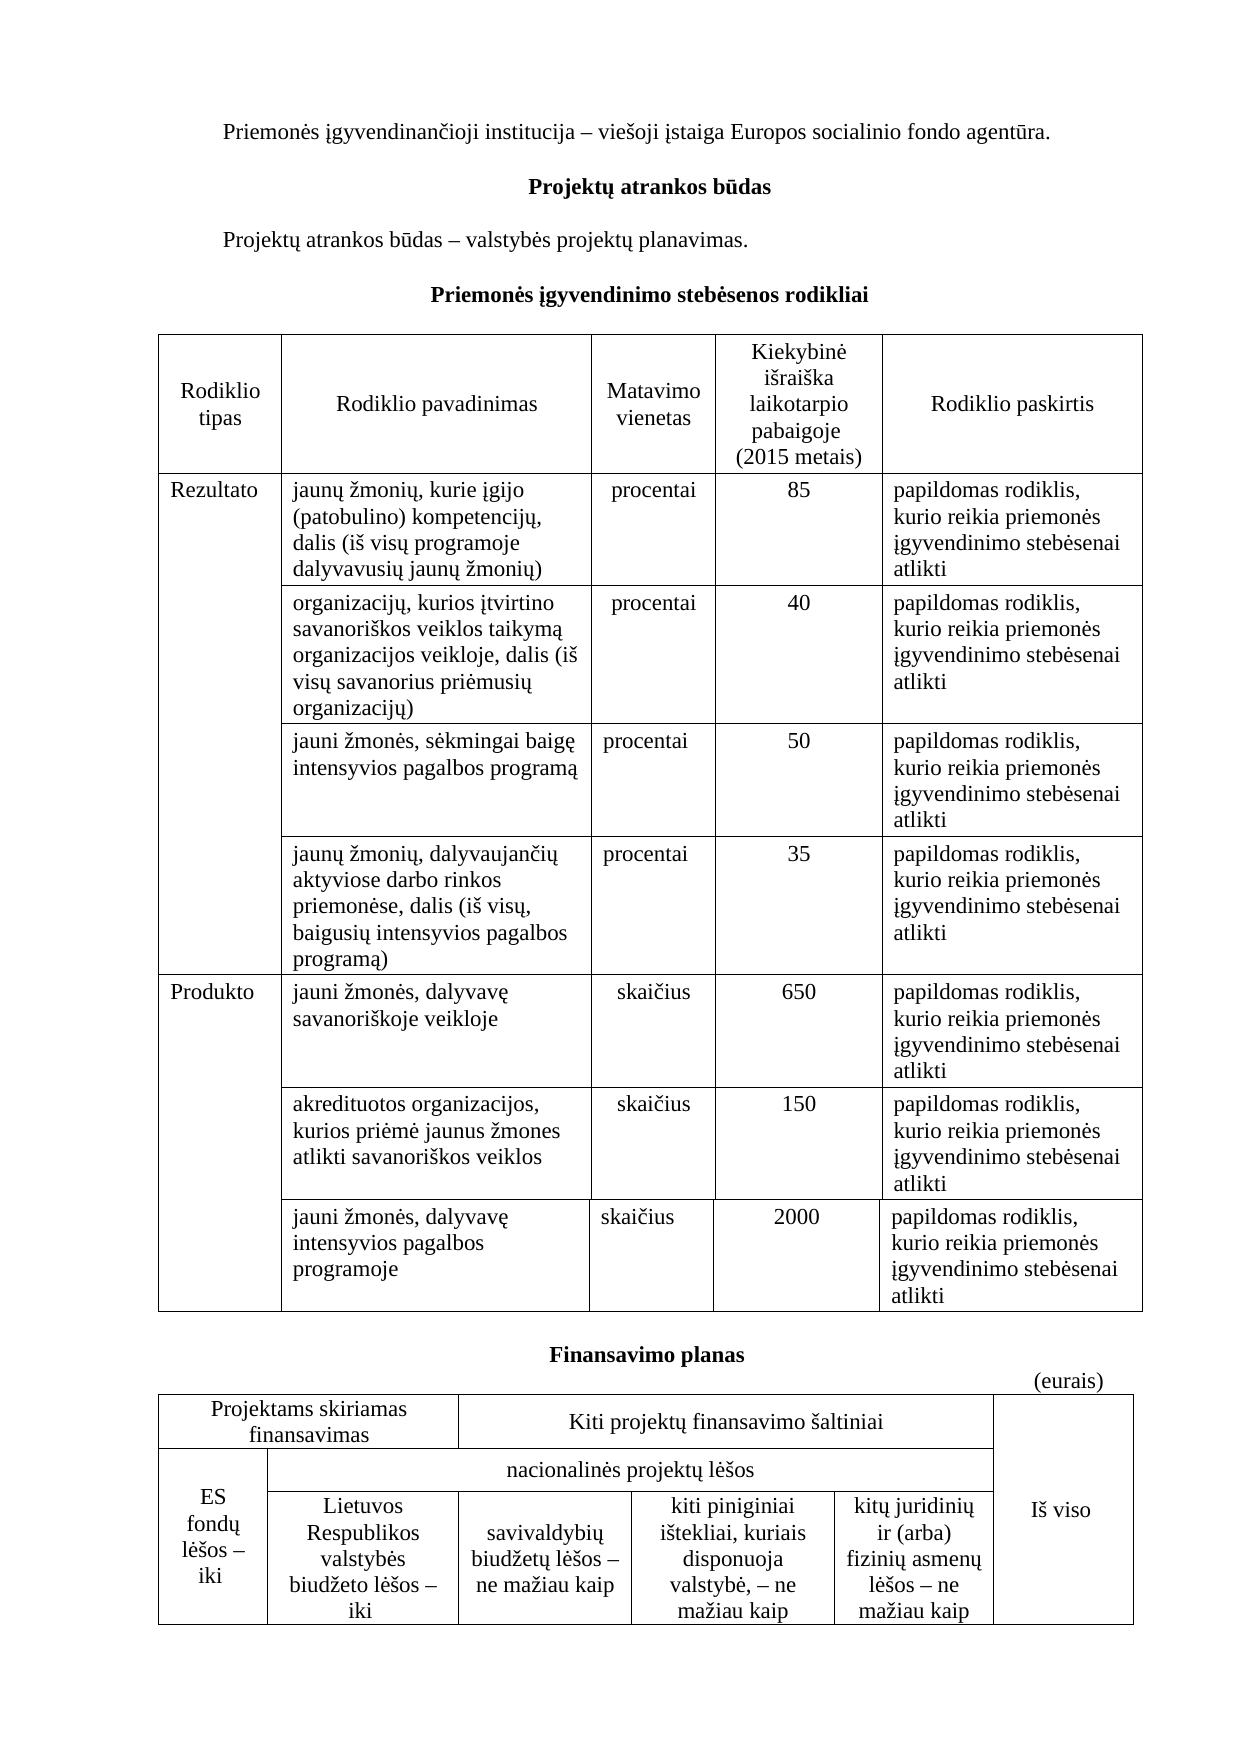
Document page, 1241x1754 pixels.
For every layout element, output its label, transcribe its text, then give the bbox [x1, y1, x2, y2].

table_cell papildomas rodiklis, kurio reikia priemonės įgyvendinimo stebėsenai atlikti [883, 837, 1142, 974]
table_cell kiti piniginiai ištekliai, kuriais disponuoja valstybė, – ne mažiau kaip [632, 1492, 834, 1624]
table_cell papildomas rodiklis, kurio reikia priemonės įgyvendinimo stebėsenai atlikti [880, 1200, 1142, 1311]
table_cell jaunų žmonių, kurie įgijo (patobulino) kompetencijų, dalis (iš visų programoje dalyvavusių jaunų žmonių) [282, 474, 591, 585]
table_cell ES fondų lėšos – iki [159, 1449, 267, 1624]
text Projektų atrankos būdas [148, 173, 1152, 199]
table_cell 2000 [714, 1200, 879, 1311]
table_cell procentai [592, 474, 715, 585]
table_cell skaičius [592, 975, 715, 1087]
table_header Kiti projektų finansavimo šaltiniai [459, 1395, 993, 1447]
table_cell jauni žmonės, dalyvavę intensyvios pagalbos programoje [282, 1200, 589, 1311]
text (eurais) [148, 1367, 1152, 1394]
table_cell papildomas rodiklis, kurio reikia priemonės įgyvendinimo stebėsenai atlikti [883, 724, 1142, 836]
table_cell skaičius [592, 1088, 715, 1199]
table_cell procentai [592, 837, 715, 974]
table_cell 40 [716, 586, 882, 723]
table_header Matavimo vienetas [592, 335, 715, 472]
table_header Rodiklio tipas [159, 335, 281, 472]
table_header Rodiklio paskirtis [883, 335, 1142, 472]
text Priemonės įgyvendinimo stebėsenos rodikliai [148, 281, 1152, 307]
table_cell 35 [716, 837, 882, 974]
table_cell kitų juridinių ir (arba) fizinių asmenų lėšos – ne mažiau kaip [835, 1492, 993, 1624]
table_cell organizacijų, kurios įtvirtino savanoriškos veiklos taikymą organizacijos veikloje, dalis (iš visų savanorius priėmusių organizacijų) [282, 586, 591, 723]
table_cell savivaldybių biudžetų lėšos – ne mažiau kaip [459, 1492, 631, 1624]
text Finansavimo planas [148, 1341, 1152, 1367]
table_cell papildomas rodiklis, kurio reikia priemonės įgyvendinimo stebėsenai atlikti [883, 474, 1142, 585]
table_cell 150 [716, 1088, 882, 1199]
table_cell jauni žmonės, sėkmingai baigę intensyvios pagalbos programą [282, 724, 591, 836]
table_cell akredituotos organizacijos, kurios priėmė jaunus žmones atlikti savanoriškos veiklos [282, 1088, 591, 1199]
table_cell 50 [716, 724, 882, 836]
table_cell Rezultato [159, 474, 281, 974]
table_cell Lietuvos Respublikos valstybės biudžeto lėšos – iki [268, 1492, 458, 1624]
table_cell 650 [716, 975, 882, 1087]
table_cell papildomas rodiklis, kurio reikia priemonės įgyvendinimo stebėsenai atlikti [883, 1088, 1142, 1199]
table_cell papildomas rodiklis, kurio reikia priemonės įgyvendinimo stebėsenai atlikti [883, 975, 1142, 1087]
table_cell jauni žmonės, dalyvavę savanoriškoje veikloje [282, 975, 591, 1087]
table_header Rodiklio pavadinimas [282, 335, 591, 472]
text Priemonės įgyvendinančioji institucija – viešoji įstaiga Europos socialinio fondo agentūra. [148, 118, 1152, 144]
table_cell skaičius [590, 1200, 713, 1311]
table_header Projektams skiriamas finansavimas [159, 1395, 458, 1447]
table_cell papildomas rodiklis, kurio reikia priemonės įgyvendinimo stebėsenai atlikti [883, 586, 1142, 723]
table_cell Produkto [159, 975, 281, 1311]
table_header Iš viso [994, 1395, 1133, 1624]
table_cell jaunų žmonių, dalyvaujančių aktyviose darbo rinkos priemonėse, dalis (iš visų, baigusių intensyvios pagalbos programą) [282, 837, 591, 974]
table_cell nacionalinės projektų lėšos [268, 1449, 993, 1491]
text Projektų atrankos būdas – valstybės projektų planavimas. [148, 226, 1152, 252]
table_cell 85 [716, 474, 882, 585]
table_header Kiekybinė išraiška laikotarpio pabaigoje (2015 metais) [716, 335, 882, 472]
table_cell procentai [592, 586, 715, 723]
table_cell procentai [592, 724, 715, 836]
